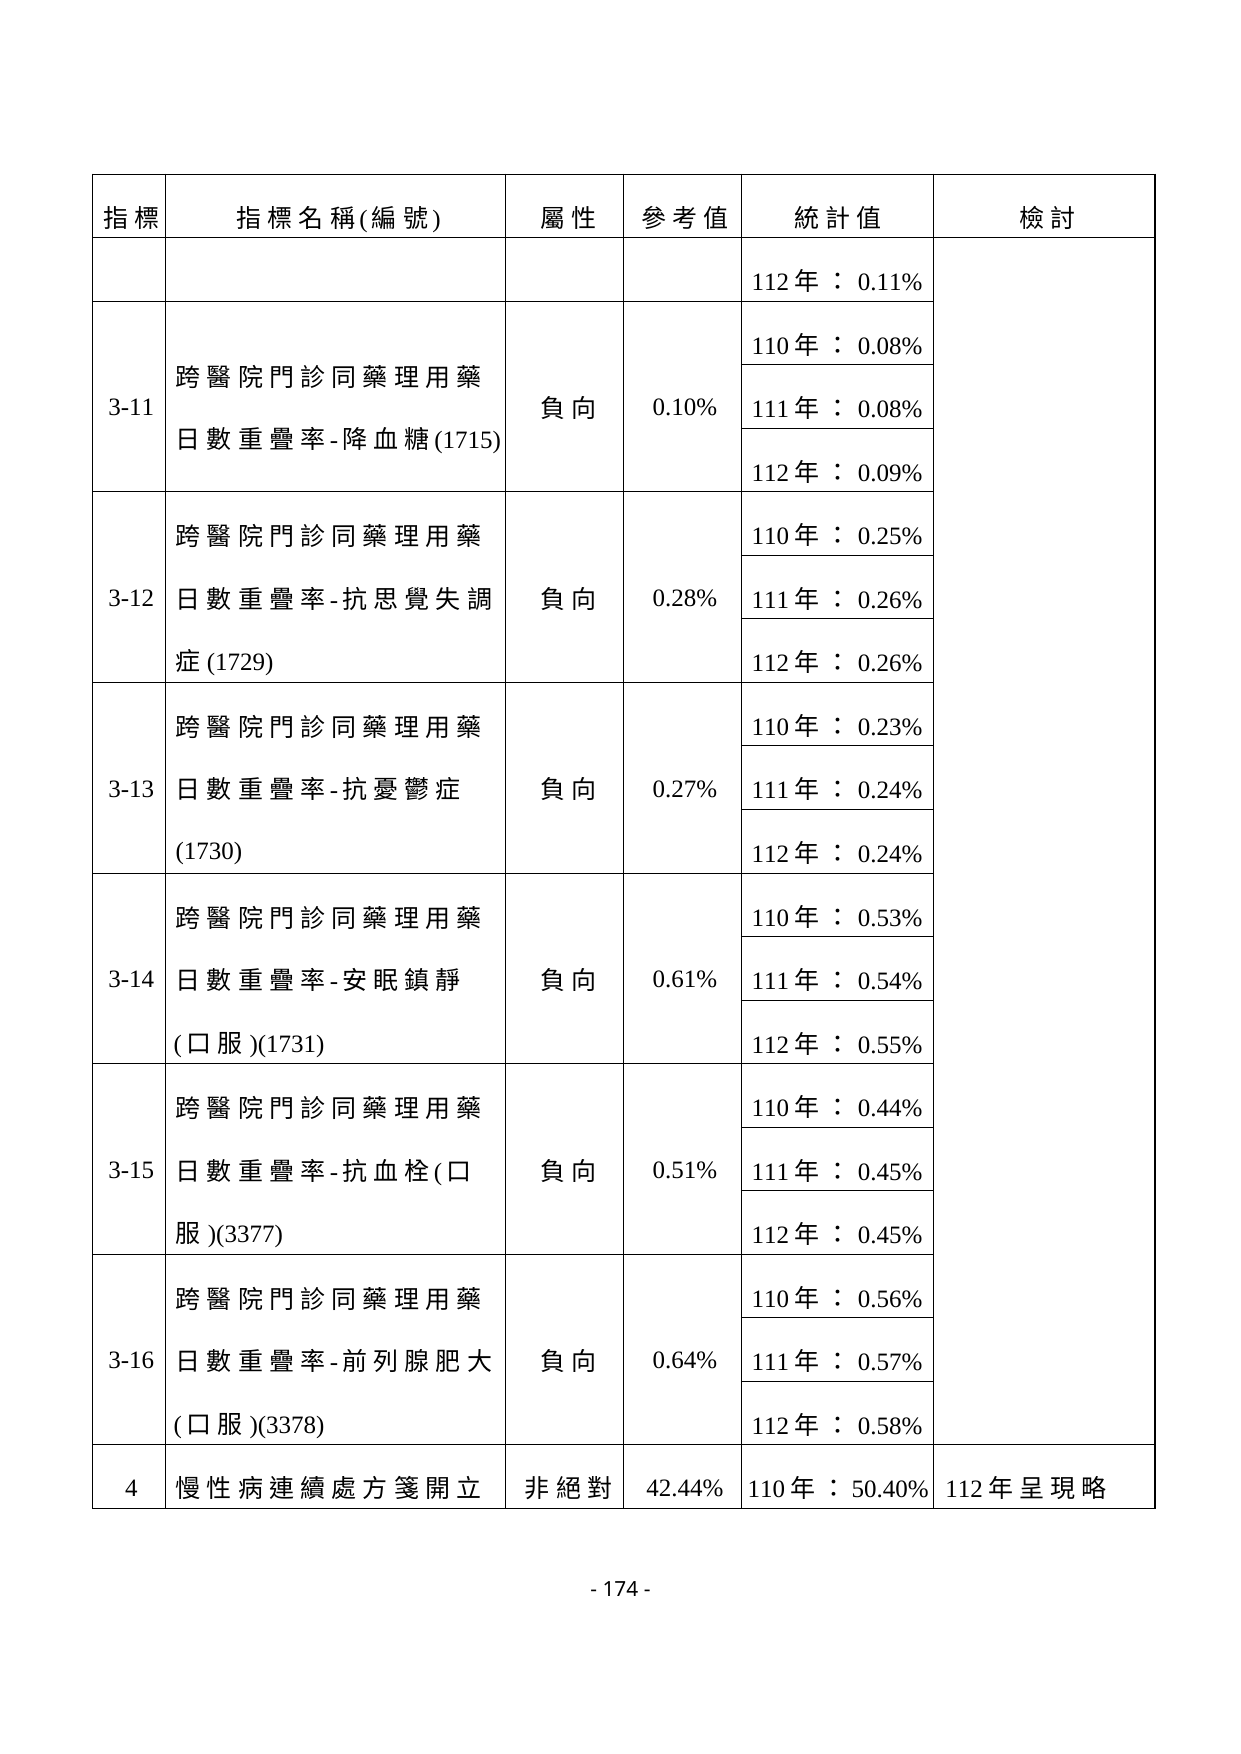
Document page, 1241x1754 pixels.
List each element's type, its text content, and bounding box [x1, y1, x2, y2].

table_cell [934, 238, 1154, 1444]
table_header 統計值 [742, 175, 933, 237]
table_cell 0.51% [624, 1064, 741, 1254]
table_cell 110年：0.25% [742, 492, 933, 555]
table_cell 負向 [506, 302, 623, 491]
table_header 指標 [93, 175, 165, 237]
table_cell [93, 238, 165, 301]
table_header 指標名稱(編號) [166, 175, 505, 237]
table_cell 3-11 [93, 302, 165, 491]
table_cell 111年：0.45% [742, 1128, 933, 1190]
table_header 屬性 [506, 175, 623, 237]
table_cell 111年：0.57% [742, 1318, 933, 1381]
table_header 檢討 [934, 175, 1154, 237]
table_cell 負向 [506, 492, 623, 682]
table_cell 110年：0.08% [742, 302, 933, 364]
table_cell 非絕對 [506, 1445, 623, 1508]
table_cell 跨醫院門診同藥理用藥日數重疊率-抗血栓(口服)(3377) [166, 1064, 505, 1254]
table_cell 跨醫院門診同藥理用藥日數重疊率-抗思覺失調症(1729) [166, 492, 505, 682]
table_cell 112年：0.45% [742, 1191, 933, 1254]
table_cell 3-13 [93, 683, 165, 872]
table_cell 112年：0.09% [742, 429, 933, 491]
table_cell 跨醫院門診同藥理用藥日數重疊率-降血糖(1715) [166, 302, 505, 491]
table_cell 3-12 [93, 492, 165, 682]
table_cell 112年呈現略 [934, 1445, 1154, 1508]
table_cell 跨醫院門診同藥理用藥日數重疊率-抗憂鬱症(1730) [166, 683, 505, 872]
table_cell 111年：0.54% [742, 937, 933, 999]
table_cell [166, 238, 505, 301]
table_cell 負向 [506, 683, 623, 872]
table_cell 0.27% [624, 683, 741, 872]
table_cell 3-16 [93, 1255, 165, 1444]
table_cell 111年：0.08% [742, 365, 933, 428]
table_cell 110年：50.40% [742, 1445, 933, 1508]
table_cell 111年：0.24% [742, 746, 933, 809]
table_cell 112年：0.55% [742, 1001, 933, 1063]
table_cell 跨醫院門診同藥理用藥日數重疊率-安眠鎮靜(口服)(1731) [166, 874, 505, 1063]
table_cell 負向 [506, 874, 623, 1063]
table_cell 0.10% [624, 302, 741, 491]
table_cell 112年：0.24% [742, 810, 933, 872]
table_cell 112年：0.11% [742, 238, 933, 301]
table_cell 3-15 [93, 1064, 165, 1254]
table_header 參考值 [624, 175, 741, 237]
table_cell 110年：0.44% [742, 1064, 933, 1127]
table_cell 慢性病連續處方箋開立 [166, 1445, 505, 1508]
table_cell 3-14 [93, 874, 165, 1063]
table_cell 0.28% [624, 492, 741, 682]
table_cell 110年：0.53% [742, 874, 933, 936]
table_cell 跨醫院門診同藥理用藥日數重疊率-前列腺肥大(口服)(3378) [166, 1255, 505, 1444]
table_cell 負向 [506, 1064, 623, 1254]
table_cell 0.64% [624, 1255, 741, 1444]
table_cell 111年：0.26% [742, 556, 933, 618]
table_cell 110年：0.56% [742, 1255, 933, 1317]
table_cell 42.44% [624, 1445, 741, 1508]
table_cell [506, 238, 623, 301]
table_cell 負向 [506, 1255, 623, 1444]
table_cell 110年：0.23% [742, 683, 933, 745]
table_cell 112年：0.26% [742, 619, 933, 682]
table_cell [624, 238, 741, 301]
table_cell 0.61% [624, 874, 741, 1063]
table_cell 4 [93, 1445, 165, 1508]
table_cell 112年：0.58% [742, 1382, 933, 1444]
